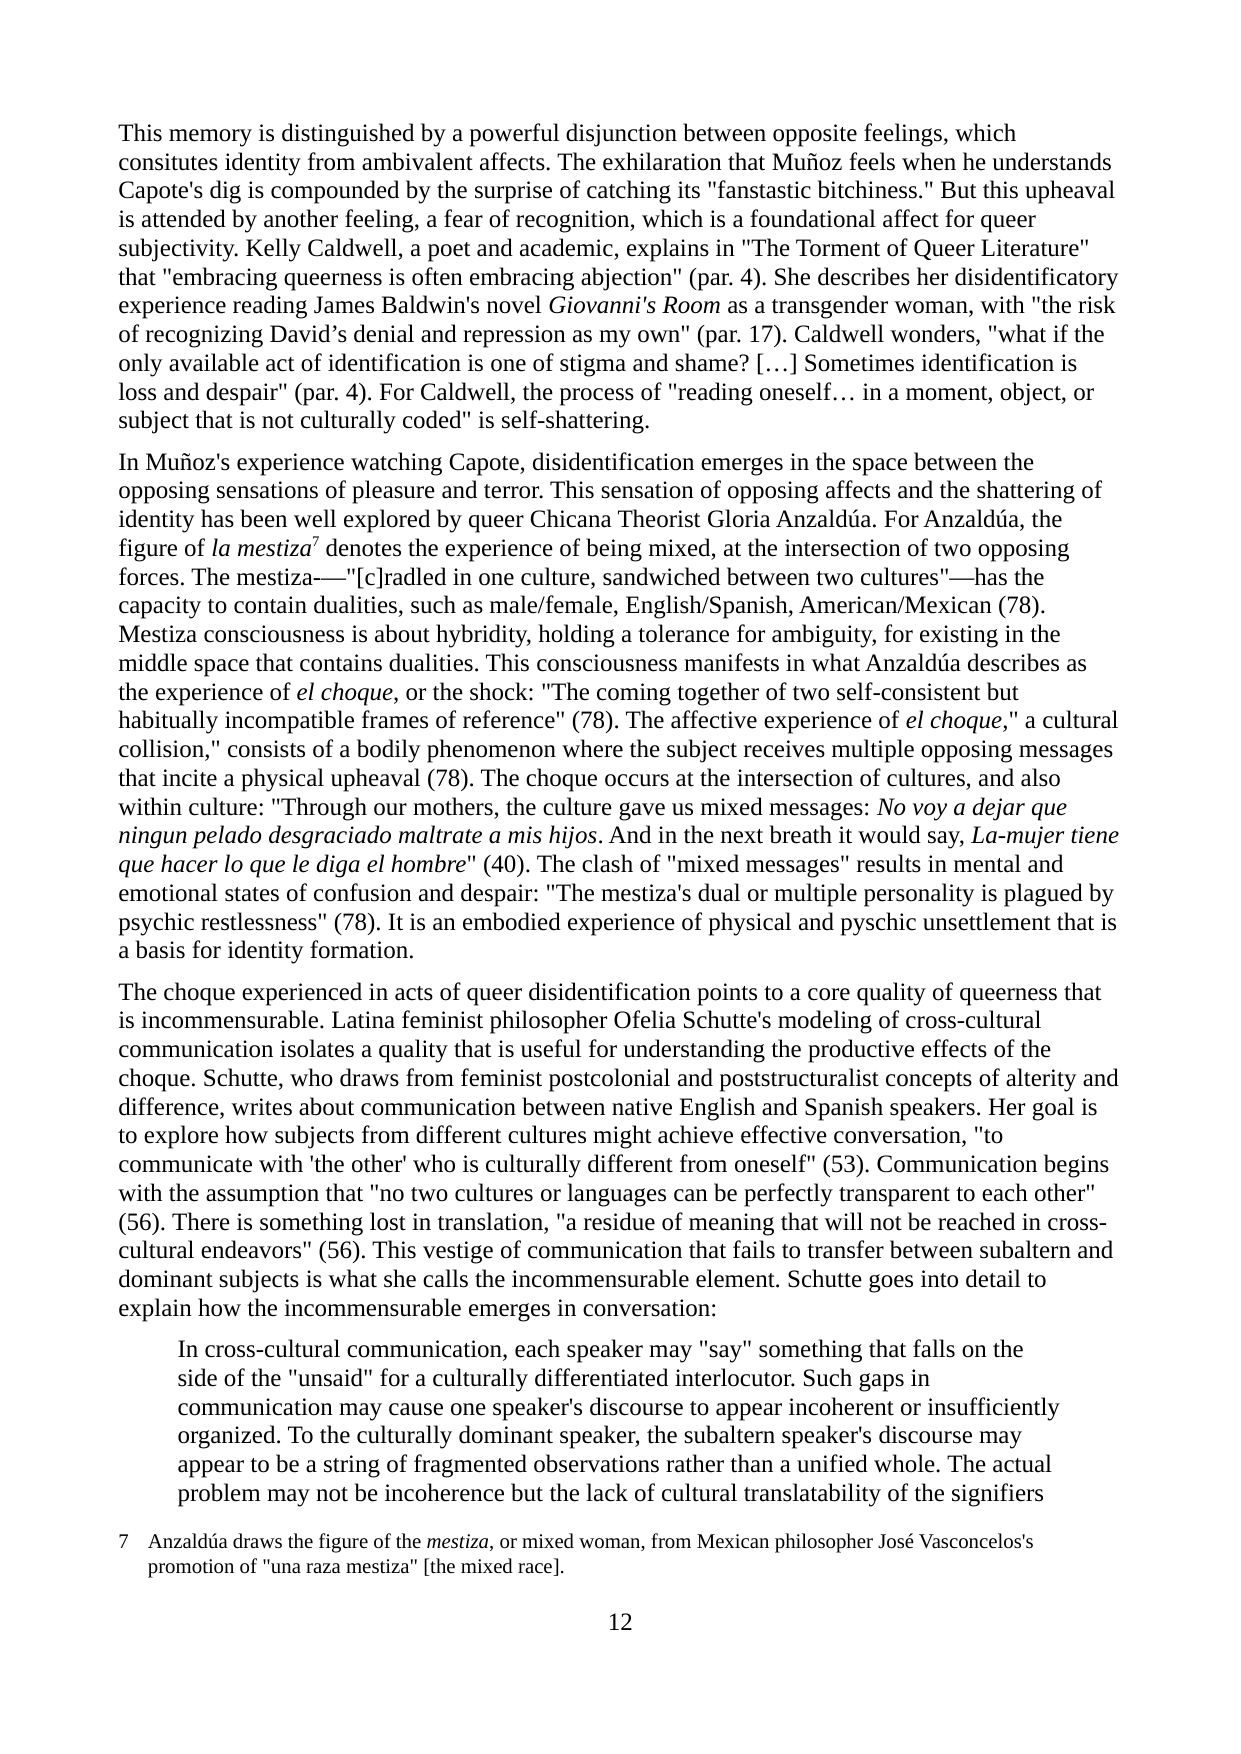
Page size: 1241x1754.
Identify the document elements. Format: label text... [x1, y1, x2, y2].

text Anzaldúa draws the figure of the mestiza, or mixed woman, from Mexican philosopher José Vasconcelos's promotion of "una raza mestiza" [the mixed race]. [118, 1529, 1122, 1578]
text This memory is distinguished by a powerful disjunction between opposite feelings, which consitutes identity from ambivalent affects. The exhilaration that Muñoz feels when he understands Capote's dig is compounded by the surprise of catching its "fanstastic bitchiness." But this upheaval is attended by another feeling, a fear of recognition, which is a foundational affect for queer subjectivity. Kelly Caldwell, a poet and academic, explains in "The Torment of Queer Literature" that "embracing queerness is often embracing abjection" (par. 4). She describes her disidentificatory experience reading James Baldwin's novel Giovanni's Room as a transgender woman, with "the risk of recognizing David’s denial and repression as my own" (par. 17). Caldwell wonders, "what if the only available act of identification is one of stigma and shame? […] Sometimes identification is loss and despair" (par. 4). For Caldwell, the process of "reading oneself… in a moment, object, or subject that is not culturally coded" is self-shattering. [118, 118, 1122, 434]
text In cross-cultural communication, each speaker may "say" something that falls on the side of the "unsaid" for a culturally differentiated interlocutor. Such gaps in communication may cause one speaker's discourse to appear incoherent or insufficiently organized. To the culturally dominant speaker, the subaltern speaker's discourse may appear to be a string of fragmented observations rather than a unified whole. The actual problem may not be incoherence but the lack of cultural translatability of the signifiers [177, 1334, 1063, 1507]
text In Muñoz's experience watching Capote, disidentification emerges in the space between the opposing sensations of pleasure and terror. This sensation of opposing affects and the shattering of identity has been well explored by queer Chicana Theorist Gloria Anzaldúa. For Anzaldúa, the figure of la mestiza denotes the experience of being mixed, at the intersection of two opposing forces. The mestiza-—"[c]radled in one culture, sandwiched between two cultures"—has the capacity to contain dualities, such as male/female, English/Spanish, American/Mexican (78). Mestiza consciousness is about hybridity, holding a tolerance for ambiguity, for existing in the middle space that contains dualities. This consciousness manifests in what Anzaldúa describes as the experience of el choque, or the shock: "The coming together of two self-consistent but habitually incompatible frames of reference" (78). The affective experience of el choque," a cultural collision," consists of a bodily phenomenon where the subject receives multiple opposing messages that incite a physical upheaval (78). The choque occurs at the intersection of cultures, and also within culture: "Through our mothers, the culture gave us mixed messages: No voy a dejar que ningun pelado desgraciado maltrate a mis hijos. And in the next breath it would say, La-mujer tiene que hacer lo que le diga el hombre" (40). The clash of "mixed messages" results in mental and emotional states of confusion and despair: "The mestiza's dual or multiple personality is plagued by psychic restlessness" (78). It is an embodied experience of physical and pyschic unsettlement that is a basis for identity formation. [118, 447, 1122, 964]
text The choque experienced in acts of queer disidentification points to a core quality of queerness that is incommensurable. Latina feminist philosopher Ofelia Schutte's modeling of cross-cultural communication isolates a quality that is useful for understanding the productive effects of the choque. Schutte, who draws from feminist postcolonial and poststructuralist concepts of alterity and difference, writes about communication between native English and Spanish speakers. Her goal is to explore how subjects from different cultures might achieve effective conversation, "to communicate with 'the other' who is culturally different from oneself" (53). Communication begins with the assumption that "no two cultures or languages can be perfectly transparent to each other" (56). There is something lost in translation, "a residue of meaning that will not be reached in cross-cultural endeavors" (56). This vestige of communication that fails to transfer between subaltern and dominant subjects is what she calls the incommensurable element. Schutte goes into detail to explain how the incommensurable emerges in conversation: [118, 977, 1122, 1322]
